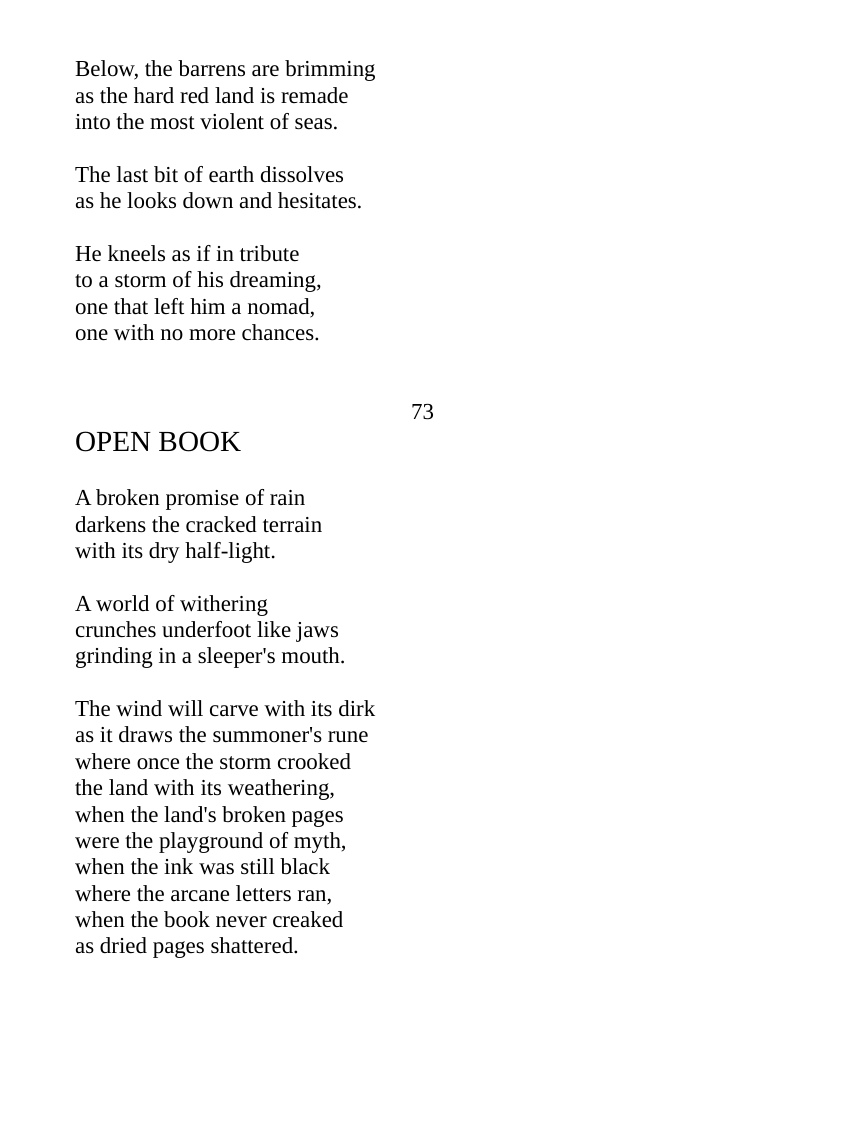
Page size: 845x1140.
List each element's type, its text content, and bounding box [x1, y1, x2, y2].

text OPEN BOOK [75, 424, 769, 458]
text A world of withering [75, 590, 769, 616]
text one with no more chances. [75, 319, 769, 345]
text as he looks down and hesitates. [75, 187, 769, 214]
text when the ink was still black [75, 853, 769, 880]
text Below, the barrens are brimming [75, 56, 769, 82]
text A broken promise of rain [75, 484, 769, 511]
text when the land's broken pages [75, 801, 769, 827]
text crunches underfoot like jaws [75, 616, 769, 642]
text The last bit of earth dissolves [75, 161, 769, 187]
text where the arcane letters ran, [75, 880, 769, 906]
text as it draws the summoner's rune [75, 722, 769, 748]
text 73 [75, 398, 769, 424]
text as dried pages shattered. [75, 932, 769, 959]
text into the most violent of seas. [75, 108, 769, 134]
text The wind will carve with its dirk [75, 695, 769, 722]
text the land with its weathering, [75, 774, 769, 801]
text when the book never creaked [75, 906, 769, 932]
text where once the storm crooked [75, 748, 769, 774]
text He kneels as if in tribute [75, 240, 769, 266]
text one that left him a nomad, [75, 293, 769, 319]
text darkens the cracked terrain [75, 511, 769, 537]
text to a storm of his dreaming, [75, 266, 769, 293]
text were the playground of myth, [75, 827, 769, 853]
text with its dry half-light. [75, 537, 769, 563]
text as the hard red land is remade [75, 82, 769, 108]
text grinding in a sleeper's mouth. [75, 642, 769, 669]
